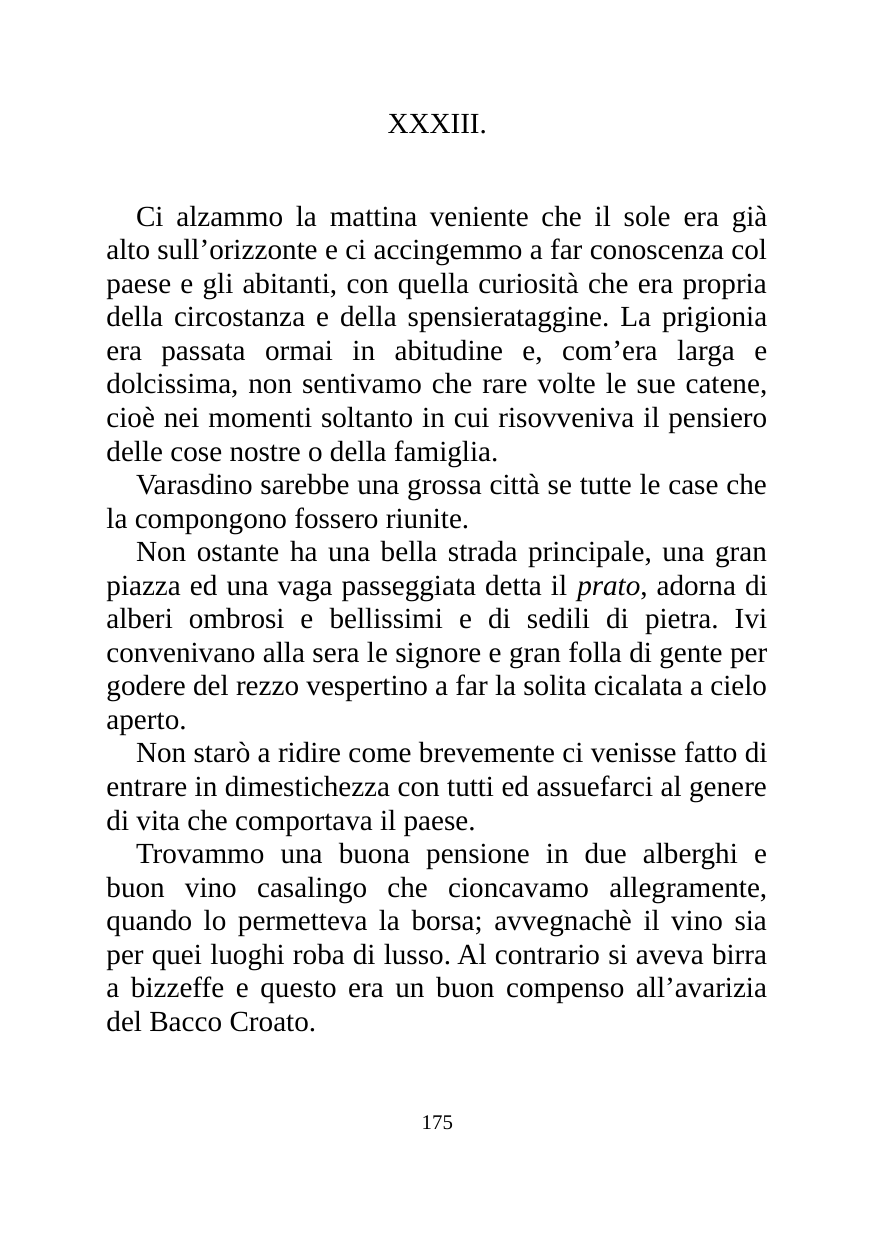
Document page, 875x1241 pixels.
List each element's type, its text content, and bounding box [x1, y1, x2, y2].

text Non starò a ridire come brevemente ci venisse fatto di entrare in dimestichezza con tutti ed assuefarci al genere di vita che comportava il paese. [106, 736, 768, 836]
text Non ostante ha una bella strada principale, una gran piazza ed una vaga passeggiata detta il prato, adorna di alberi ombrosi e bellissimi e di sedili di pietra. Ivi convenivano alla sera le signore e gran folla di gente per godere del rezzo vespertino a far la solita cicalata a cielo aperto. [106, 534, 768, 736]
text Ci alzammo la mattina veniente che il sole era già alto sull’orizzonte e ci accingemmo a far conoscenza col paese e gli abitanti, con quella curiosità che era propria della circostanza e della spensierataggine. La prigionia era passata ormai in abitudine e, com’era larga e dolcissima, non sentivamo che rare volte le sue catene, cioè nei momenti soltanto in cui risovveniva il pensiero delle cose nostre o della famiglia. [106, 199, 768, 467]
text Trovammo una buona pensione in due alberghi e buon vino casalingo che cioncavamo allegramente, quando lo permetteva la borsa; avvegnachè il vino sia per quei luoghi roba di lusso. Al contrario si aveva birra a bizzeffe e questo era un buon compenso all’avarizia del Bacco Croato. [106, 836, 768, 1037]
text Varasdino sarebbe una grossa città se tutte le case che la compongono fossero riunite. [106, 467, 768, 534]
subtitle XXXIII. [106, 106, 768, 140]
